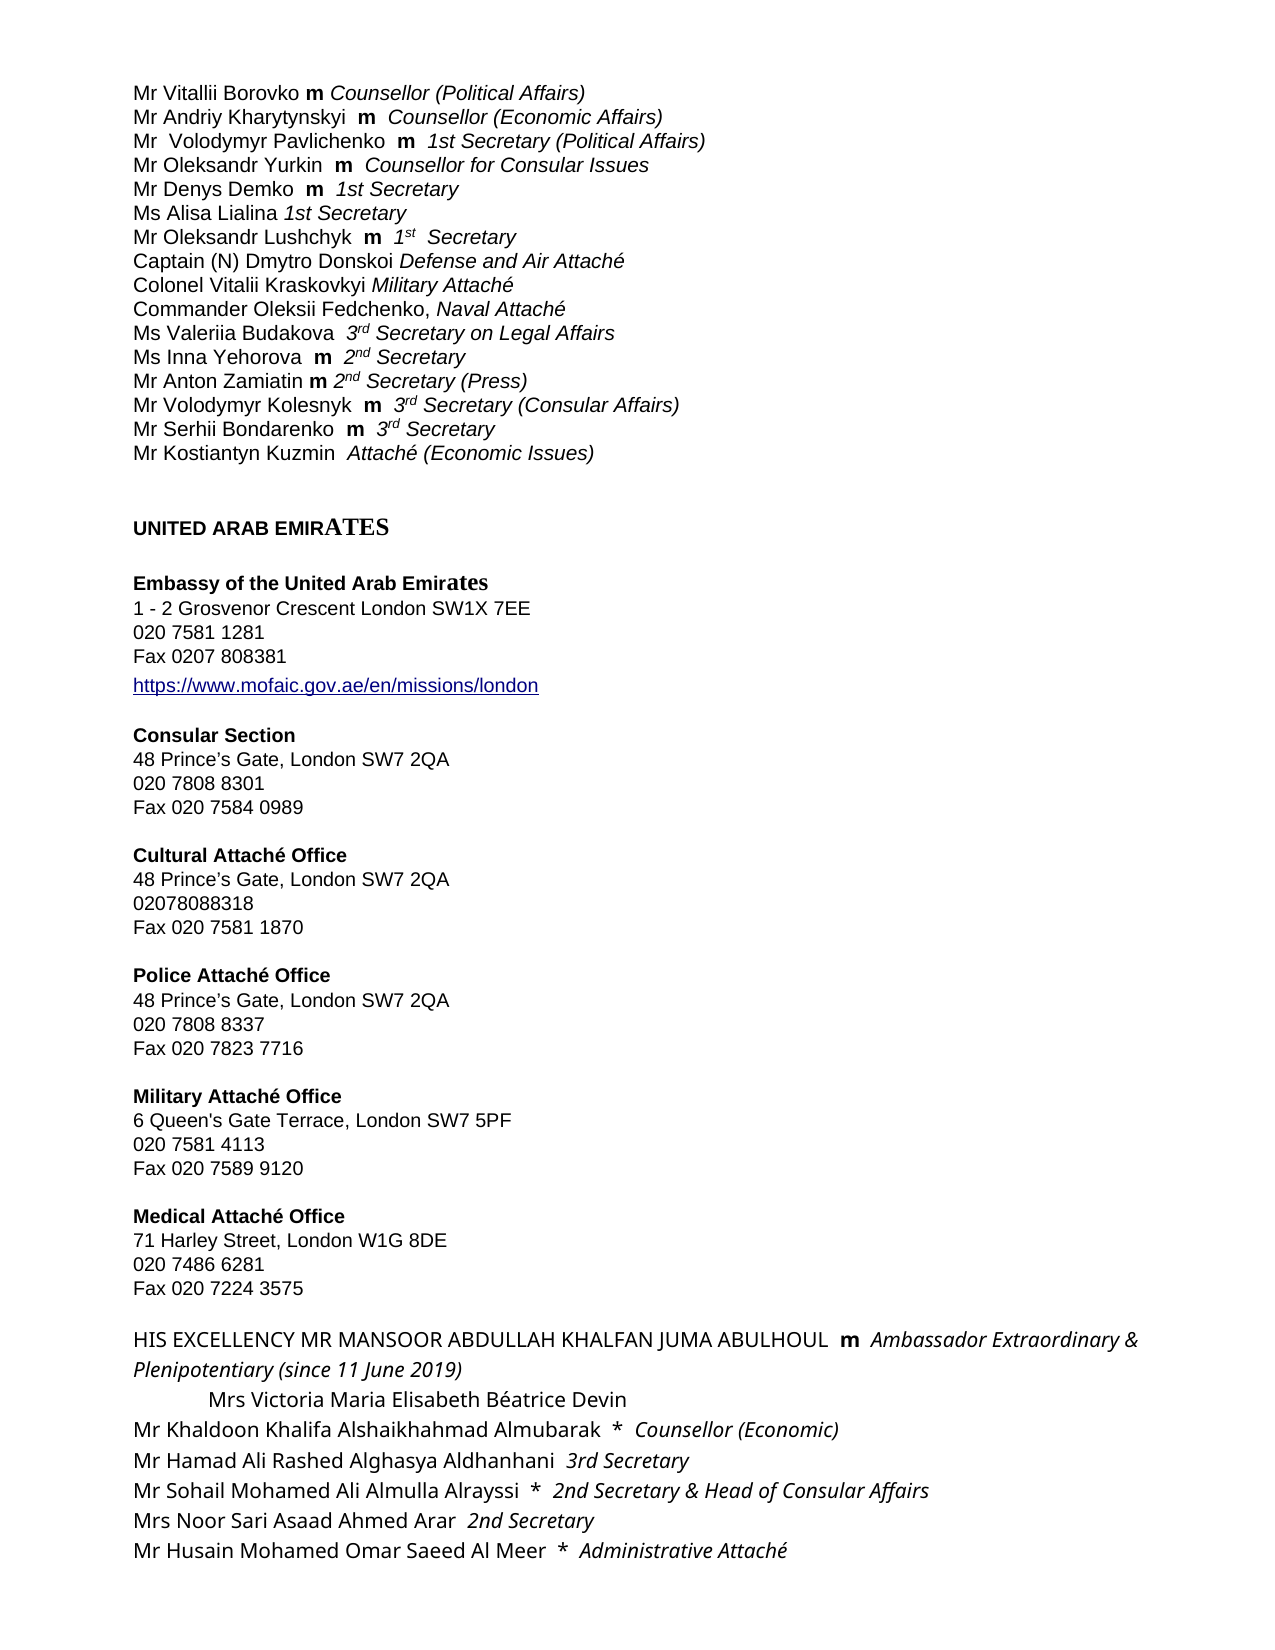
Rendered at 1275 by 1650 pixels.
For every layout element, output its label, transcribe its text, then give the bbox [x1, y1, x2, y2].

text Police Attaché Office [133, 964, 1181, 987]
text Mrs Victoria Maria Elisabeth Béatrice Devin [133, 1386, 1181, 1414]
text 1 - 2 Grosvenor Crescent London SW1X 7EE [133, 597, 1181, 620]
text Colonel Vitalii Kraskovkyi Military Attaché [133, 273, 1181, 297]
text Fax 020 7224 3575 [133, 1277, 1181, 1300]
text 48 Prince’s Gate, London SW7 2QA [133, 748, 1181, 771]
text 020 7808 8337 [133, 1012, 1181, 1035]
text Mr Vitallii Borovko m Counsellor (Political Affairs) [133, 81, 1181, 105]
text Mr Oleksandr Yurkin m Counsellor for Consular Issues [133, 153, 1181, 177]
text Mr Husain Mohamed Omar Saeed Al Meer * Administrative Attaché [133, 1536, 1181, 1564]
text 48 Prince’s Gate, London SW7 2QA [133, 988, 1181, 1011]
text Mr Volodymyr Pavlichenko m 1st Secretary (Political Affairs) [133, 129, 1181, 153]
text Ms Alisa Lialina 1st Secretary [133, 201, 1181, 225]
text Embassy of the United Arab Emirates [133, 567, 1181, 595]
text UNITED ARAB EMIRATES [133, 512, 1181, 541]
text Military Attaché Office [133, 1085, 1181, 1107]
text Mr Anton Zamiatin m 2nd Secretary (Press) [133, 368, 1181, 392]
text 020 7581 1281 [133, 621, 1181, 644]
text 020 7486 6281 [133, 1253, 1181, 1276]
text Fax 0207 808381 [133, 645, 1181, 668]
text https://www.mofaic.gov.ae/en/missions/london [133, 669, 1181, 698]
text Mrs Noor Sari Asaad Ahmed Arar 2nd Secretary [133, 1506, 1181, 1534]
text 6 Queen's Gate Terrace, London SW7 5PF [133, 1109, 1181, 1131]
text Mr Volodymyr Kolesnyk m 3rd Secretary (Consular Affairs) [133, 392, 1181, 416]
text Cultural Attaché Office [133, 844, 1181, 867]
text 71 Harley Street, London W1G 8DE [133, 1229, 1181, 1252]
text Ms Valeriia Budakova 3rd Secretary on Legal Affairs [133, 321, 1181, 344]
text Fax 020 7589 9120 [133, 1157, 1181, 1179]
text 02078088318 [133, 892, 1181, 915]
text Mr Denys Demko m 1st Secretary [133, 177, 1181, 201]
text Mr Hamad Ali Rashed Alghasya Aldhanhani 3rd Secretary [133, 1446, 1181, 1474]
text Mr Serhii Bondarenko m 3rd Secretary [133, 416, 1181, 440]
text 020 7581 4113 [133, 1133, 1181, 1156]
text Mr Kostiantyn Kuzmin Attaché (Economic Issues) [133, 440, 1181, 464]
text Consular Section [133, 724, 1181, 746]
text Commander Oleksii Fedchenko, Naval Attaché [133, 297, 1181, 321]
text Mr Andriy Kharytynskyi m Counsellor (Economic Affairs) [133, 105, 1181, 129]
text Mr Khaldoon Khalifa Alshaikhahmad Almubarak * Counsellor (Economic) [133, 1416, 1181, 1444]
text Mr Oleksandr Lushchyk m 1st Secretary [133, 225, 1181, 249]
text Medical Attaché Office [133, 1205, 1181, 1228]
text Fax 020 7584 0989 [133, 796, 1181, 819]
text Ms Inna Yehorova m 2nd Secretary [133, 344, 1181, 368]
text HIS EXCELLENCY MR MANSOOR ABDULLAH KHALFAN JUMA ABULHOUL m Ambassador Extraordinary & Plenipotentiary (since 11 June 2019) [133, 1325, 1181, 1384]
text Fax 020 7823 7716 [133, 1037, 1181, 1059]
text 48 Prince’s Gate, London SW7 2QA [133, 868, 1181, 891]
text Mr Sohail Mohamed Ali Almulla Alrayssi * 2nd Secretary & Head of Consular Affairs [133, 1476, 1181, 1504]
text Fax 020 7581 1870 [133, 916, 1181, 939]
text Captain (N) Dmytro Donskoi Defense and Air Attaché [133, 249, 1181, 273]
text 020 7808 8301 [133, 772, 1181, 794]
